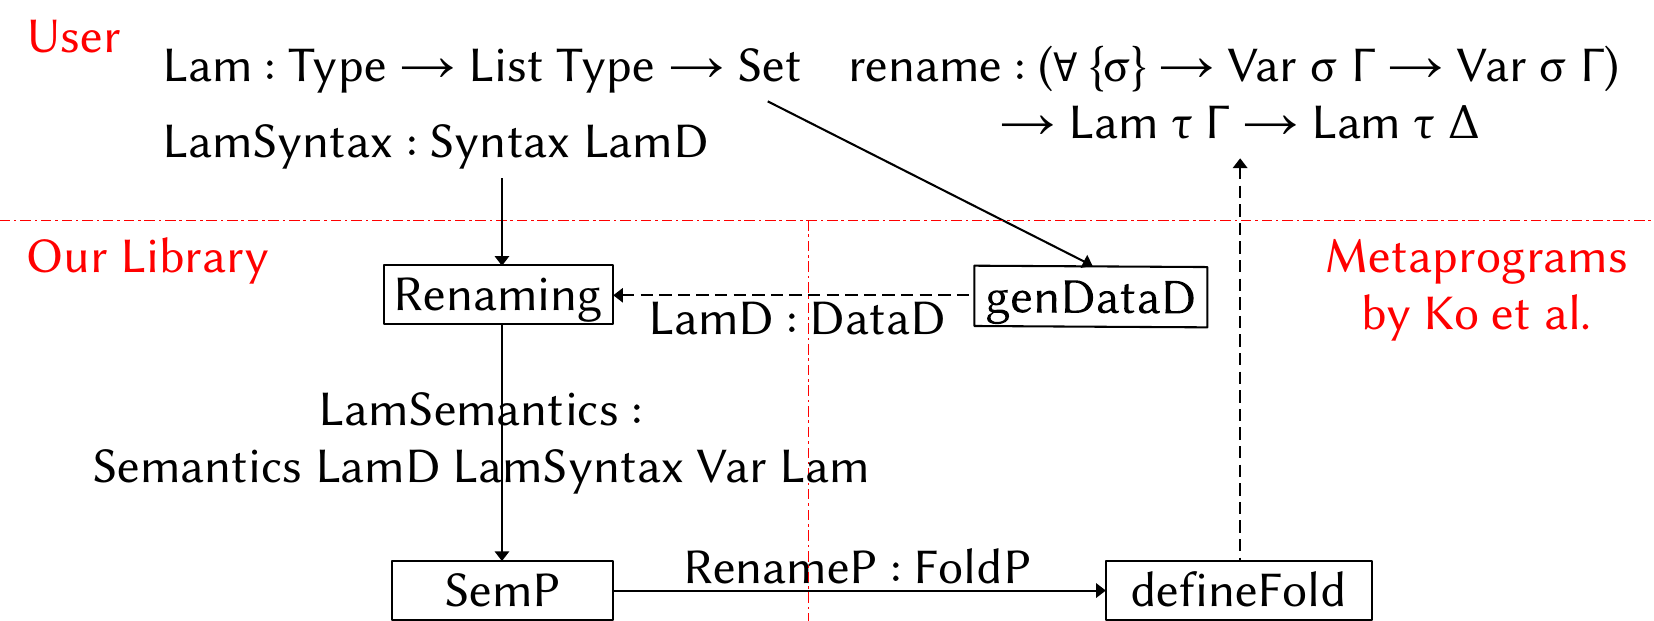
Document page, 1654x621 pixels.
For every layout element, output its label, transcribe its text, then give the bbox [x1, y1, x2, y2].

text_box genDataD [974, 265, 1208, 328]
text_box Metaprograms by Ko et al. [1299, 220, 1654, 350]
text_box RenameP : FoldP [668, 531, 1063, 604]
text_box SemP [392, 561, 613, 621]
text_box rename : (∀ {σ} → Var σ Γ → Var σ Γ) → Lam τ Γ → Lam τ Δ [826, 29, 1654, 159]
text_box Renaming [383, 264, 614, 324]
text_box User [0, 0, 148, 72]
text_box LamD : DataD [620, 282, 975, 355]
text_box LamSyntax : Syntax LamD [147, 105, 739, 179]
text_box rename : (∀ {σ} → Var σ Γ → Var σ Γ) → Lam τ Γ → Lam τ Δ [826, 133, 877, 159]
text_box defineFold [1105, 561, 1372, 621]
text_box Our Library [1, 220, 296, 296]
text_box Lam : Type → List Type → Set [147, 29, 821, 102]
text_box LamSemantics : Semantics LamD LamSyntax Var Lam [503, 373, 886, 502]
text_box LamSemantics : Semantics LamD LamSyntax Var Lam [76, 373, 501, 502]
